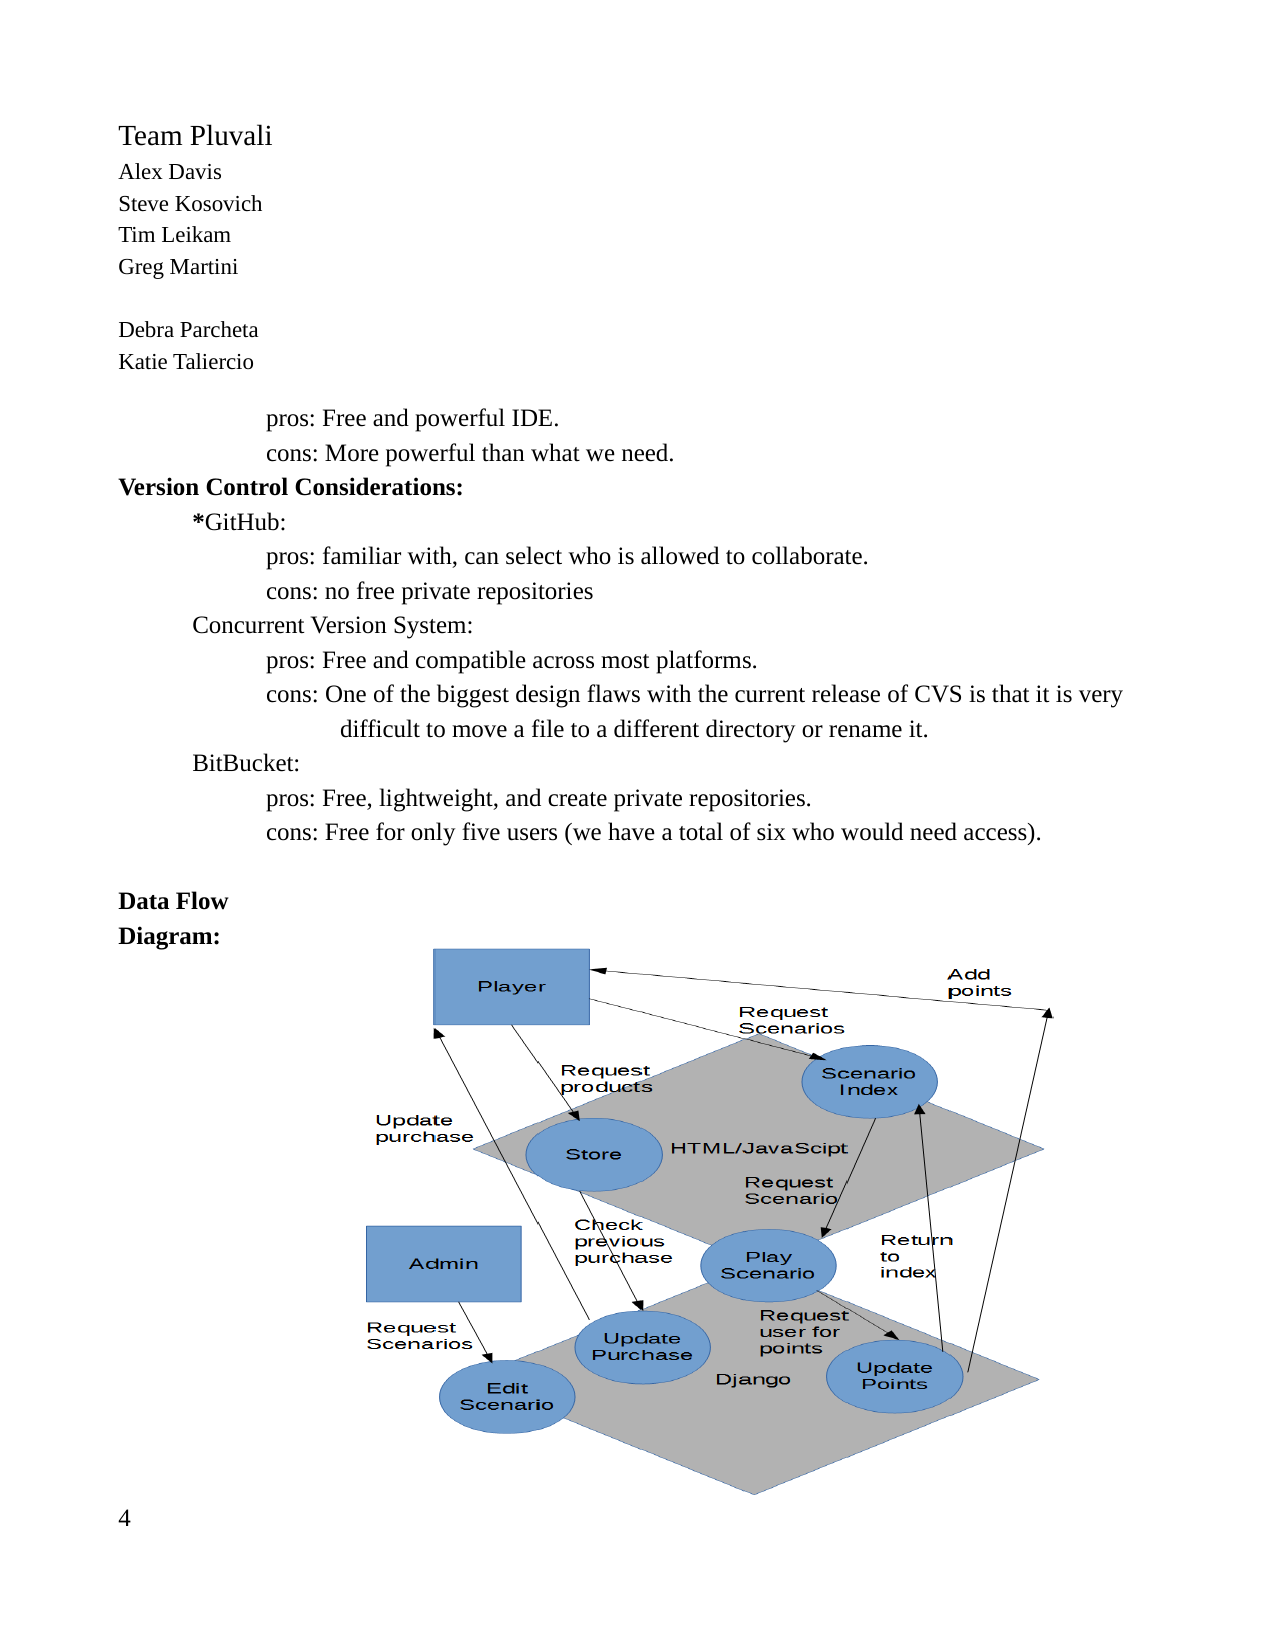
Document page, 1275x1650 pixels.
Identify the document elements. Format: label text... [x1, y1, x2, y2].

text *GitHub: [118, 507, 1157, 536]
text pros: Free, lightweight, and create private repositories. [118, 783, 1157, 812]
picture [333, 905, 1157, 1547]
text pros: Free and compatible across most platforms. [118, 645, 1157, 674]
text cons: One of the biggest design flaws with the current release of CVS is that it is very difficult to move a file to a different directory or rename it. [118, 679, 1157, 743]
text pros: Free and powerful IDE. [118, 403, 1157, 432]
text Data Flow Diagram: [118, 886, 1157, 949]
text Concurrent Version System: [118, 610, 1157, 639]
text cons: Free for only five users (we have a total of six who would need access). [118, 817, 1157, 846]
text BitBucket: [118, 748, 1157, 777]
text cons: More powerful than what we need. [118, 438, 1157, 467]
text pros: familiar with, can select who is allowed to collaborate. [118, 541, 1157, 570]
text Version Control Considerations: [118, 472, 1157, 501]
text cons: no free private repositories [118, 576, 1157, 605]
